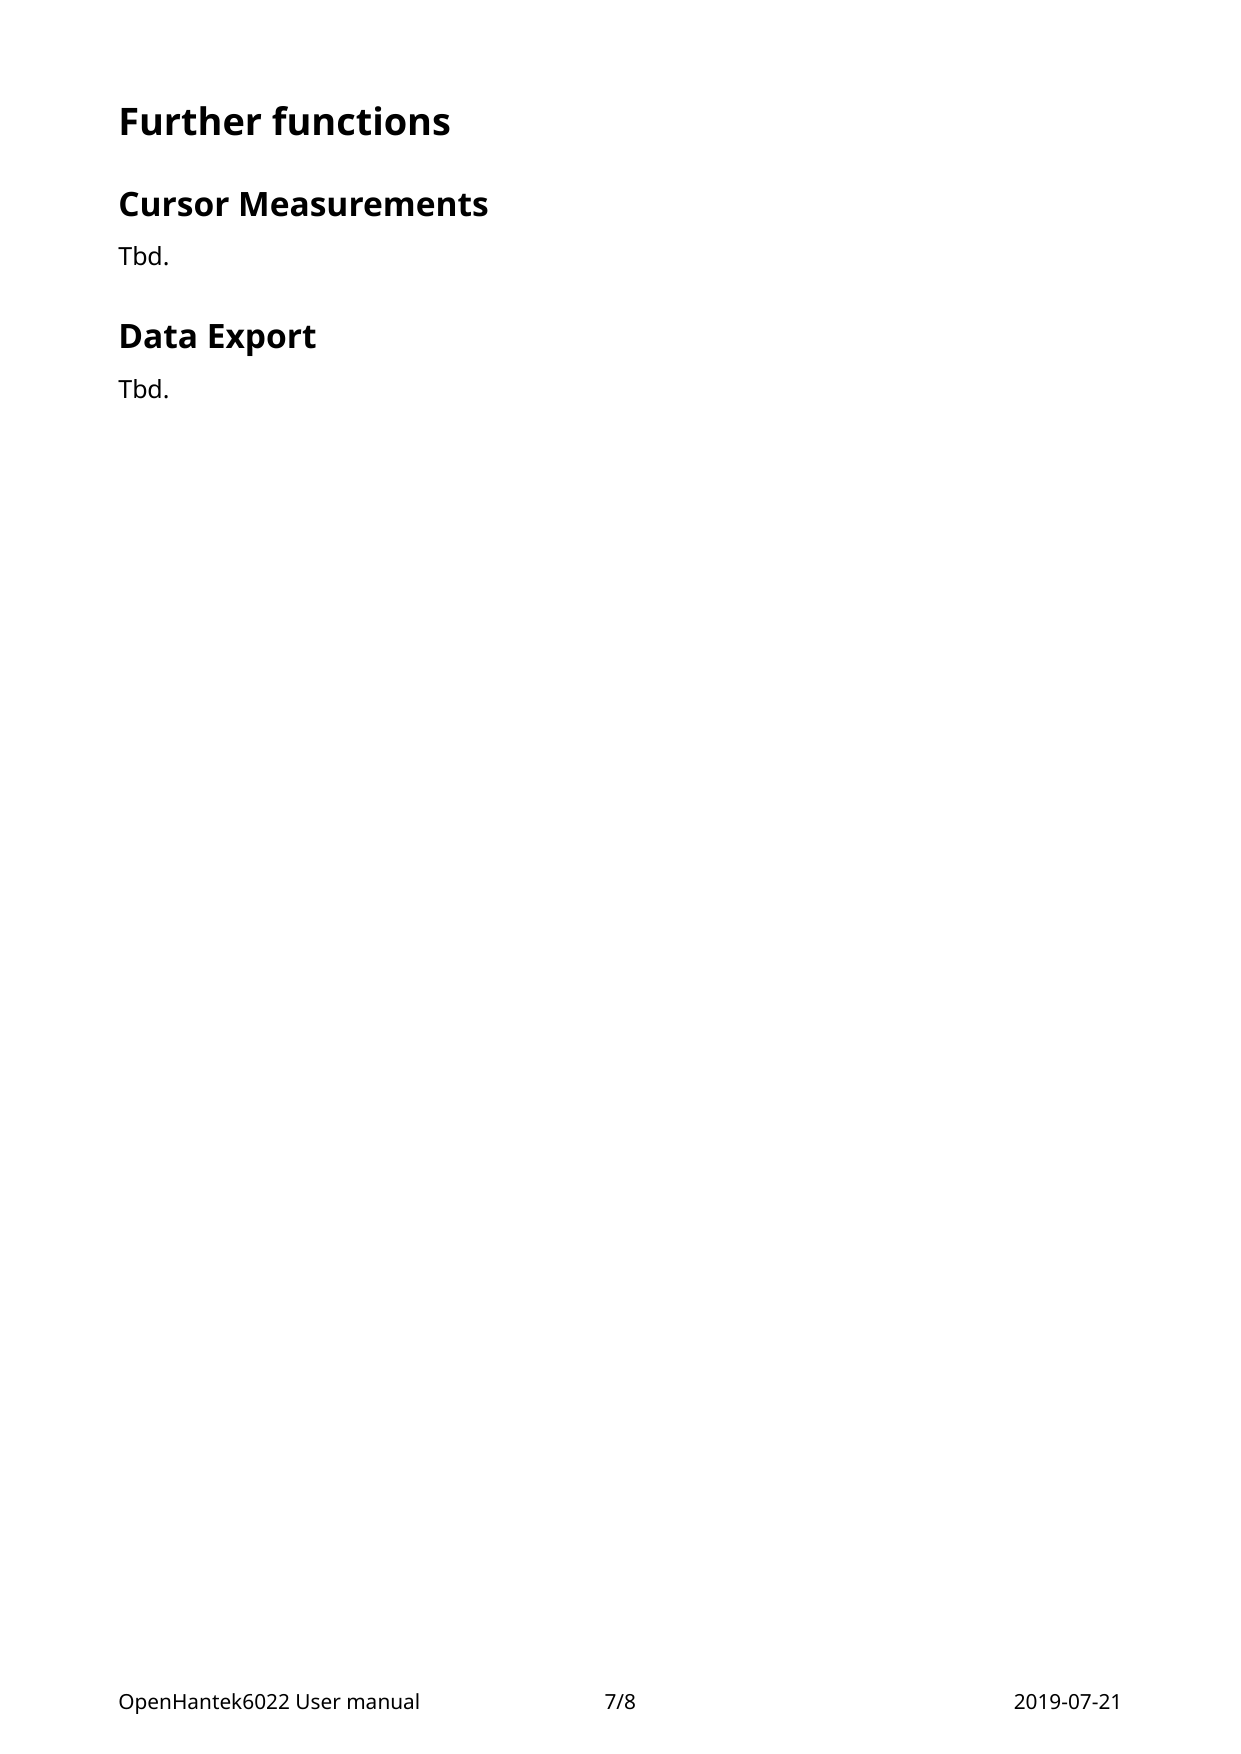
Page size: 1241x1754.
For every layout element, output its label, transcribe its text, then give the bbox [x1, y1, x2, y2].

subtitle Data Export [118, 313, 1122, 359]
subtitle Further functions [118, 95, 1122, 147]
text Tbd. [118, 238, 1122, 273]
subtitle Cursor Measurements [118, 180, 1122, 226]
text Tbd. [118, 371, 1122, 405]
